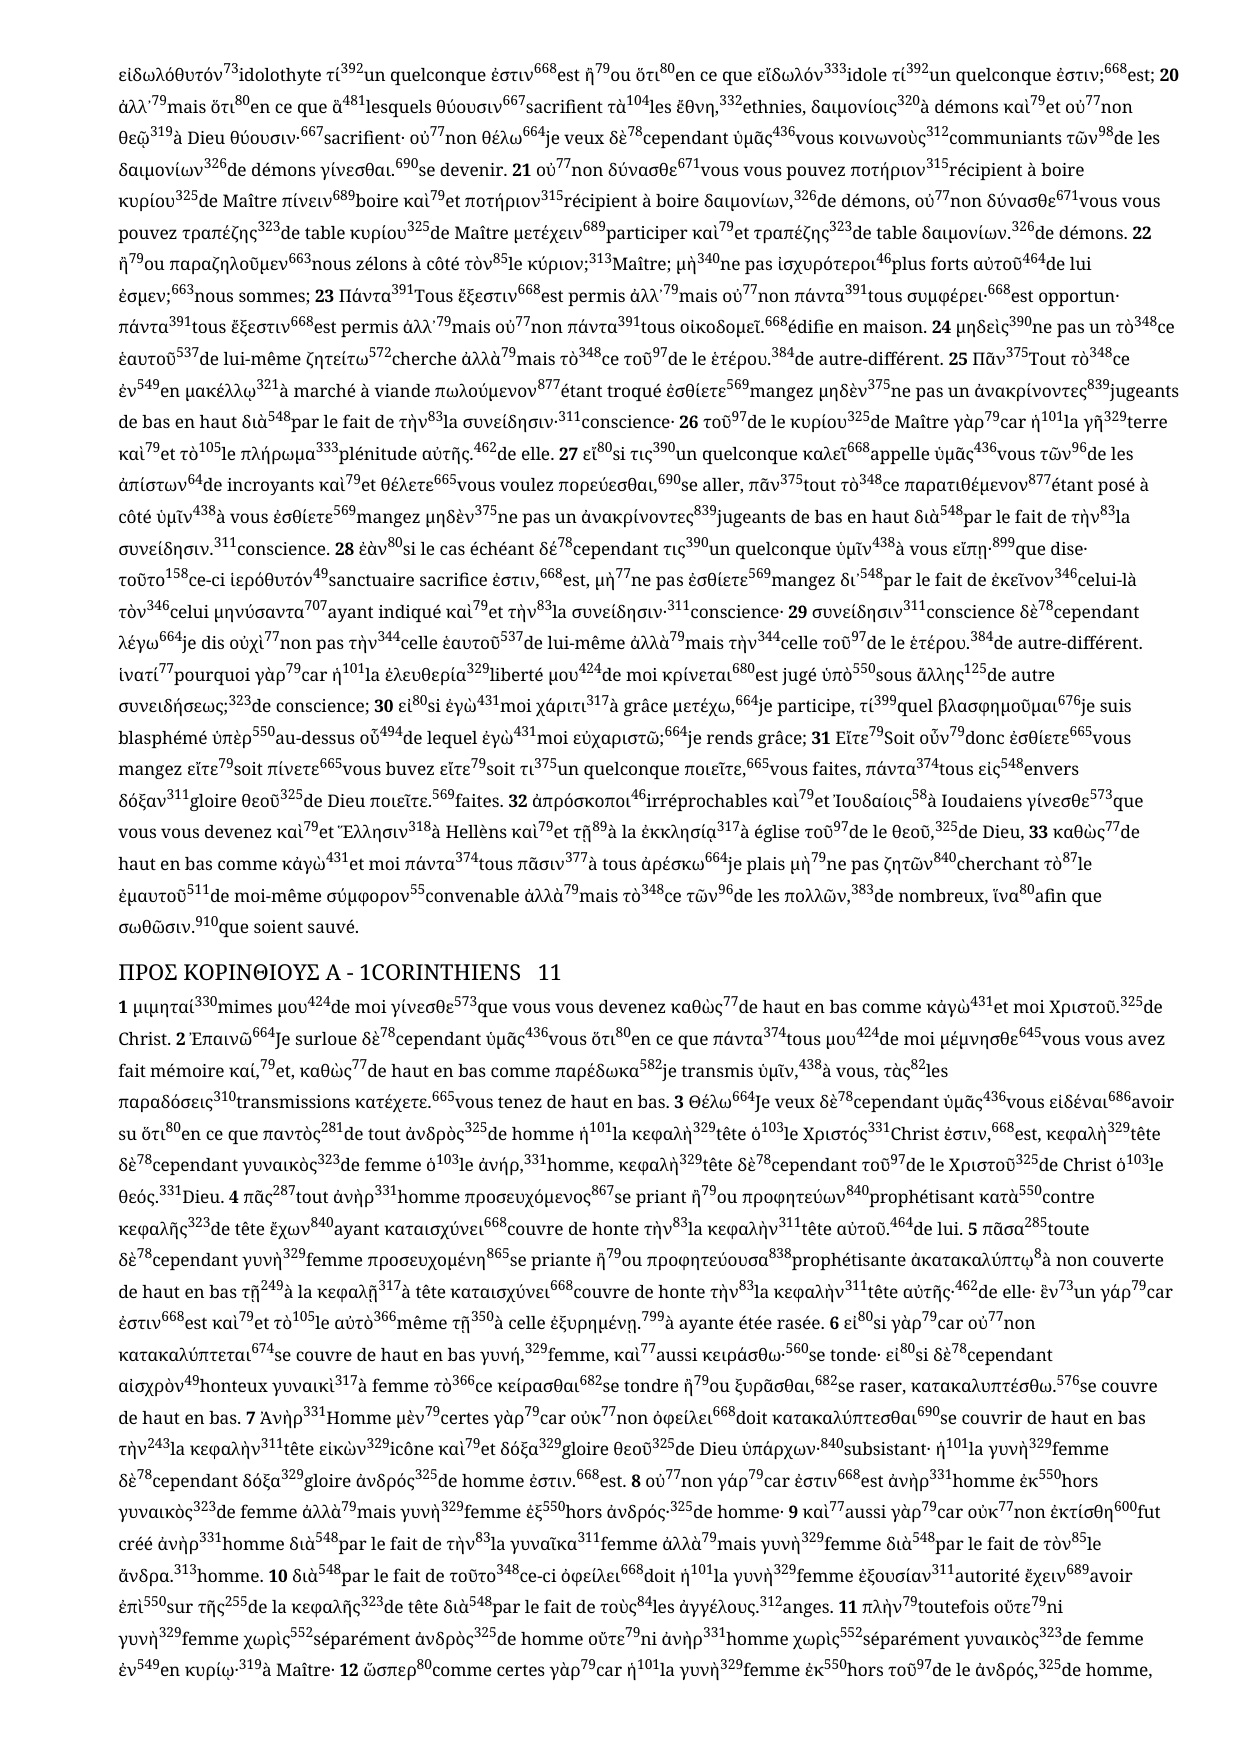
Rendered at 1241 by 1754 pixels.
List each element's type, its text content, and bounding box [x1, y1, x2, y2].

text ΠΡΟΣ ΚΟΡΙΝΘΙΟΥΣ Α - 1CORINTHIENS 11 [118, 957, 1181, 987]
text 1 Οὐ77Non θέλω664je veux γὰρ79car ὑμᾶς436vous ἀγνοεῖν,689méconnaître, ἀδελφοί,336frères, ὅτι80en ce que οἱ102les πατέρες330pères ἡμῶν423de nous πάντες389tous ὑπὸ548sous τὴν83la νεφέλην311nuée ἦσαν624étaient καὶ79et πάντες389tous διὰ550par τῆς95de la θαλάσσης323de mer διῆλθον585passèrent à travers 2 καὶ79et πάντες389tous εἰς548envers τὸν85le Μωϋσῆν313Môusês ἐβαπτίσαντο591se baptisèrent ἐν549en τῇ89à la νεφέλῃ317à nuée καὶ79et ἐν549en τῇ89à la θαλάσσῃ317à mer 3 καὶ79et πάντες389tous τὸ87le αὐτὸ140même πνευματικὸν6soufflique βρῶμα315aliment ἔφαγον585mangèrent 4 καὶ79et πάντες389tous τὸ87le αὐτὸ140même πνευματικὸν6soufflique ἔπιον585burent πόμα·315breuvage· ἔπινον624buvaient γὰρ79car ἐκ550hors πνευματικῆς63de soufflique ἀκολουθούσης832de suivante πέτρας,323de roche, ἡ101la δὲ78cependant πέτρα329roche ἦν625était ὁ103le Χριστός.331Christ. 5 Ἀλλ᾽79Mais οὐκ77non ἐν549en τοῖς90à les πλείοσιν9à plus nombreusement αὐτῶν463de eux εὐδόκησεν586estima en bien ὁ103le θεός,331Dieu, κατεστρώθησαν599furent étendu de haut en bas γὰρ79car ἐν549en τῇ89à la ἐρήμῳ.57à déserte. 6 Ταῦτα365Ces-ci δὲ78cependant τύποι330modèles frappés ἡμῶν423de nous ἐγενήθησαν,599furent devenu, εἰς548envers τὸ348ce μὴ77ne pas εἶναι689être ἡμᾶς416nous ἐπιθυμητὰς312désireurs en fureur κακῶν,66de malicieux, καθὼς77de haut en bas comme κἀκεῖνοι363et ceux-là ἐπεθύμησαν.585désirèrent en fureur. 7 μηδὲ79ni cependant εἰδωλολάτραι330idolâtres γίνεσθε573que vous vous devenez καθώς77de haut en bas comme τινες389des quelconques αὐτῶν,463de eux, ὥσπερ80comme certes γέγραπται·654a été graphé· ἐκάθισεν586assit ὁ103le λαὸς331peuple φαγεῖν681manger καὶ79et πεῖν681boire καὶ79et ἀνέστησαν585redressèrent παίζειν.689gaminer. 8 μηδὲ79ni cependant πορνεύωμεν,916que nous pornions, καθώς77de haut en bas comme τινες389des quelconques αὐτῶν463de eux ἐπόρνευσαν585pornèrent καὶ79et ἔπεσαν585tombèrent μιᾷ183à une ἡμέρᾳ317à journée εἴκοσι194vingt τρεῖς194trois χιλιάδες.328milliers. 9 μηδὲ79ni cependant ἐκπειράζωμεν916que nous mettions en tentation à l'excès τὸν85le Χριστόν,313Christ, καθώς77de haut en bas comme τινες389des quelconques αὐτῶν463de eux ἐξεπείρασαν585mirent en tentation à l'excès καὶ79et ὑπὸ550sous τῶν96de les ὄφεων324de serpents ἀπώλλυντο.635étaient dépéri. 10 μηδὲ79ni cependant γογγύζετε,569murmurez, καθάπερ77tout comme τινὲς389des quelconques αὐτῶν463de eux ἐγόγγυσαν585murmurèrent καὶ79et ἀπώλοντο591se dépérirent ὑπὸ550sous τοῦ97de le ὀλοθρευτοῦ.325de périsseur. 11 ταῦτα365ces-ci δὲ78cependant τυπικῶς77typiquement συνέβαινεν625arrivait avec ἐκείνοις,351à ceux-là, ἐγράφη600fut graphé δὲ78cependant πρὸς548vers νουθεσίαν311admonition ἡμῶν,423de nous, εἰς548envers οὓς479lesquels τὰ104les τέλη332achèvements τῶν96de les αἰώνων324de ères κατήντηκεν.642a atteint à l'encontre. 12 Ὥστε80De sorte que ὁ364celui δοκῶν840estimant ἑστάναι686avoir dressé βλεπέτω572regarde μὴ80ne pas πέσῃ.899que tombe. 13 πειρασμὸς331tentation ὑμᾶς436vous οὐκ77non εἴληφεν642a pris εἰ551si μὴ77ne pas ἀνθρώπινος·71humain· πιστὸς47croyable δὲ78cependant ὁ103le θεός,331Dieu, ὃς498lequel οὐκ77non ἐάσει606concédera ὑμᾶς436vous πειρασθῆναι683être mis en tentation ὑπὲρ548au-dessus ὃ482lequel δύνασθε671vous vous pouvez ἀλλὰ79mais ποιήσει606fera σὺν549avec τῷ91à le πειρασμῷ319à tentation καὶ77aussi τὴν83la ἔκβασιν311issue τοῦ360de ce δύνασθαι690se pouvoir ὑπενεγκεῖν.681supporter. 14 Διόπερ,79C'est pourquoi certes, ἀγαπητοί75aimés μου,424de moi, φεύγετε569fuyez ἀπὸ550au loin τῆς95de la εἰδωλολατρίας.323de idolâtrie. 15 ὡς80comme φρονίμοις58à pensifs λέγω·664je dis· κρίνατε553jugez ὑμεῖς447vous ὅ482lequel φημι.664je déclare. 16 Τὸ105Le ποτήριον333récipient à boire τῆς95de la εὐλογίας323de éloge ὃ482lequel εὐλογοῦμεν,663nous élogions, οὐχὶ340non pas κοινωνία329communion ἐστὶν668est τοῦ99de le αἵματος327de sang τοῦ97de le Χριστοῦ;325de Christ; τὸν85le ἄρτον313pain ὃν480lequel κλῶμεν,663nous cassons, οὐχὶ340non pas κοινωνία329communion τοῦ99de le σώματος327de corps τοῦ97de le Χριστοῦ325de Christ ἐστιν;668est; 17 ὅτι80en ce que εἷς197un ἄρτος,331pain, ἓν199un σῶμα333corps οἱ102les πολλοί389nombreux ἐσμεν,663nous sommes, οἱ102les γὰρ79car πάντες389tous ἐκ550hors τοῦ97de le ἑνὸς191de un ἄρτου325de pain μετέχομεν.663nous participons. 18 βλέπετε569regardez τὸν85le Ἰσραὴλ313Israël κατὰ548selon σάρκα·311chair· οὐχὶ340non pas οἱ363ceux ἐσθίοντες839mangeants τὰς82les θυσίας310sacrifices κοινωνοὶ330communiants τοῦ99de le θυσιαστηρίου327de autel des sacrifices εἰσίν;667sont; 19 Τί399Quel οὖν79donc φημι;664je déclare; ὅτι80en ce que εἰδωλόθυτόν73idolothyte τί392un quelconque ἐστιν668est ἢ79ou ὅτι80en ce que εἴδωλόν333idole τί392un quelconque ἐστιν;668est; 20 ἀλλ᾽79mais ὅτι80en ce que ἃ481lesquels θύουσιν667sacrifient τὰ104les ἔθνη,332ethnies, δαιμονίοις320à démons καὶ79et οὐ77non θεῷ319à Dieu θύουσιν·667sacrifient· οὐ77non θέλω664je veux δὲ78cependant ὑμᾶς436vous κοινωνοὺς312communiants τῶν98de les δαιμονίων326de démons γίνεσθαι.690se devenir. 21 οὐ77non δύνασθε671vous vous pouvez ποτήριον315récipient à boire κυρίου325de Maître πίνειν689boire καὶ79et ποτήριον315récipient à boire δαιμονίων,326de démons, οὐ77non δύνασθε671vous vous pouvez τραπέζης323de table κυρίου325de Maître μετέχειν689participer καὶ79et τραπέζης323de table δαιμονίων.326de démons. 22 ἢ79ou παραζηλοῦμεν663nous zélons à côté τὸν85le κύριον;313Maître; μὴ340ne pas ἰσχυρότεροι46plus forts αὐτοῦ464de lui ἐσμεν;663nous sommes; 23 Πάντα391Tous ἔξεστιν668est permis ἀλλ᾽79mais οὐ77non πάντα391tous συμφέρει·668est opportun· πάντα391tous ἔξεστιν668est permis ἀλλ᾽79mais οὐ77non πάντα391tous οἰκοδομεῖ.668édifie en maison. 24 μηδεὶς390ne pas un τὸ348ce ἑαυτοῦ537de lui-même ζητείτω572cherche ἀλλὰ79mais τὸ348ce τοῦ97de le ἑτέρου.384de autre-différent. 25 Πᾶν375Tout τὸ348ce ἐν549en μακέλλῳ321à marché à viande πωλούμενον877étant troqué ἐσθίετε569mangez μηδὲν375ne pas un ἀνακρίνοντες839jugeants de bas en haut διὰ548par le fait de τὴν83la συνείδησιν·311conscience· 26 τοῦ97de le κυρίου325de Maître γὰρ79car ἡ101la γῆ329terre καὶ79et τὸ105le πλήρωμα333plénitude αὐτῆς.462de elle. 27 εἴ80si τις390un quelconque καλεῖ668appelle ὑμᾶς436vous τῶν96de les ἀπίστων64de incroyants καὶ79et θέλετε665vous voulez πορεύεσθαι,690se aller, πᾶν375tout τὸ348ce παρατιθέμενον877étant posé à côté ὑμῖν438à vous ἐσθίετε569mangez μηδὲν375ne pas un ἀνακρίνοντες839jugeants de bas en haut διὰ548par le fait de τὴν83la συνείδησιν.311conscience. 28 ἐὰν80si le cas échéant δέ78cependant τις390un quelconque ὑμῖν438à vous εἴπῃ·899que dise· τοῦτο158ce-ci ἱερόθυτόν49sanctuaire sacrifice ἐστιν,668est, μὴ77ne pas ἐσθίετε569mangez δι᾽548par le fait de ἐκεῖνον346celui-là τὸν346celui μηνύσαντα707ayant indiqué καὶ79et τὴν83la συνείδησιν·311conscience· 29 συνείδησιν311conscience δὲ78cependant λέγω664je dis οὐχὶ77non pas τὴν344celle ἑαυτοῦ537de lui-même ἀλλὰ79mais τὴν344celle τοῦ97de le ἑτέρου.384de autre-différent. ἱνατί77pourquoi γὰρ79car ἡ101la ἐλευθερία329liberté μου424de moi κρίνεται680est jugé ὑπὸ550sous ἄλλης125de autre συνειδήσεως;323de conscience; 30 εἰ80si ἐγὼ431moi χάριτι317à grâce μετέχω,664je participe, τί399quel βλασφημοῦμαι676je suis blasphémé ὑπὲρ550au-dessus οὗ494de lequel ἐγὼ431moi εὐχαριστῶ;664je rends grâce; 31 Εἴτε79Soit οὖν79donc ἐσθίετε665vous mangez εἴτε79soit πίνετε665vous buvez εἴτε79soit τι375un quelconque ποιεῖτε,665vous faites, πάντα374tous εἰς548envers δόξαν311gloire θεοῦ325de Dieu ποιεῖτε.569faites. 32 ἀπρόσκοποι46irréprochables καὶ79et Ἰουδαίοις58à Ioudaiens γίνεσθε573que vous vous devenez καὶ79et Ἕλλησιν318à Hellèns καὶ79et τῇ89à la ἐκκλησίᾳ317à église τοῦ97de le θεοῦ,325de Dieu, 33 καθὼς77de haut en bas comme κἀγὼ431et moi πάντα374tous πᾶσιν377à tous ἀρέσκω664je plais μὴ79ne pas ζητῶν840cherchant τὸ87le ἐμαυτοῦ511de moi-même σύμφορον55convenable ἀλλὰ79mais τὸ348ce τῶν96de les πολλῶν,383de nombreux, ἵνα80afin que σωθῶσιν.910que soient sauvé. [118, 59, 1181, 939]
text 1 μιμηταί330mimes μου424de moi γίνεσθε573que vous vous devenez καθὼς77de haut en bas comme κἀγὼ431et moi Χριστοῦ.325de Christ. 2 Ἐπαινῶ664Je surloue δὲ78cependant ὑμᾶς436vous ὅτι80en ce que πάντα374tous μου424de moi μέμνησθε645vous vous avez fait mémoire καί,79et, καθὼς77de haut en bas comme παρέδωκα582je transmis ὑμῖν,438à vous, τὰς82les παραδόσεις310transmissions κατέχετε.665vous tenez de haut en bas. 3 Θέλω664Je veux δὲ78cependant ὑμᾶς436vous εἰδέναι686avoir su ὅτι80en ce que παντὸς281de tout ἀνδρὸς325de homme ἡ101la κεφαλὴ329tête ὁ103le Χριστός331Christ ἐστιν,668est, κεφαλὴ329tête δὲ78cependant γυναικὸς323de femme ὁ103le ἀνήρ,331homme, κεφαλὴ329tête δὲ78cependant τοῦ97de le Χριστοῦ325de Christ ὁ103le θεός.331Dieu. 4 πᾶς287tout ἀνὴρ331homme προσευχόμενος867se priant ἢ79ou προφητεύων840prophétisant κατὰ550contre κεφαλῆς323de tête ἔχων840ayant καταισχύνει668couvre de honte τὴν83la κεφαλὴν311tête αὐτοῦ.464de lui. 5 πᾶσα285toute δὲ78cependant γυνὴ329femme προσευχομένη865se priante ἢ79ou προφητεύουσα838prophétisante ἀκατακαλύπτῳ8à non couverte de haut en bas τῇ249à la κεφαλῇ317à tête καταισχύνει668couvre de honte τὴν83la κεφαλὴν311tête αὐτῆς·462de elle· ἓν73un γάρ79car ἐστιν668est καὶ79et τὸ105le αὐτὸ366même τῇ350à celle ἐξυρημένῃ.799à ayante étée rasée. 6 εἰ80si γὰρ79car οὐ77non κατακαλύπτεται674se couvre de haut en bas γυνή,329femme, καὶ77aussi κειράσθω·560se tonde· εἰ80si δὲ78cependant αἰσχρὸν49honteux γυναικὶ317à femme τὸ366ce κείρασθαι682se tondre ἢ79ou ξυρᾶσθαι,682se raser, κατακαλυπτέσθω.576se couvre de haut en bas. 7 Ἀνὴρ331Homme μὲν79certes γὰρ79car οὐκ77non ὀφείλει668doit κατακαλύπτεσθαι690se couvrir de haut en bas τὴν243la κεφαλὴν311tête εἰκὼν329icône καὶ79et δόξα329gloire θεοῦ325de Dieu ὑπάρχων·840subsistant· ἡ101la γυνὴ329femme δὲ78cependant δόξα329gloire ἀνδρός325de homme ἐστιν.668est. 8 οὐ77non γάρ79car ἐστιν668est ἀνὴρ331homme ἐκ550hors γυναικὸς323de femme ἀλλὰ79mais γυνὴ329femme ἐξ550hors ἀνδρός·325de homme· 9 καὶ77aussi γὰρ79car οὐκ77non ἐκτίσθη600fut créé ἀνὴρ331homme διὰ548par le fait de τὴν83la γυναῖκα311femme ἀλλὰ79mais γυνὴ329femme διὰ548par le fait de τὸν85le ἄνδρα.313homme. 10 διὰ548par le fait de τοῦτο348ce-ci ὀφείλει668doit ἡ101la γυνὴ329femme ἐξουσίαν311autorité ἔχειν689avoir ἐπὶ550sur τῆς255de la κεφαλῆς323de tête διὰ548par le fait de τοὺς84les ἀγγέλους.312anges. 11 πλὴν79toutefois οὔτε79ni γυνὴ329femme χωρὶς552séparément ἀνδρὸς325de homme οὔτε79ni ἀνὴρ331homme χωρὶς552séparément γυναικὸς323de femme ἐν549en κυρίῳ·319à Maître· 12 ὥσπερ80comme certes γὰρ79car ἡ101la γυνὴ329femme ἐκ550hors τοῦ97de le ἀνδρός,325de homme, οὕτως77ainsi καὶ77aussi ὁ103le ἀνὴρ331homme διὰ550par τῆς95de la γυναικός·323de femme· τὰ365ces δὲ78cependant πάντα288tous ἐκ550hors τοῦ97de le θεοῦ.325de Dieu. 13 Ἐν549En ὑμῖν438à vous αὐτοῖς519à vous-mêmes κρίνατε·553jugez· πρέπον842étant remarquable ἐστὶν668est γυναῖκα311femme ἀκατακάλυπτον2non couverte de haut en bas τῷ91à le θεῷ319à Dieu προσεύχεσθαι;690se prier; 14 οὐδὲ77non cependant ἡ101la φύσις329nature αὐτὴ540elle-même διδάσκει668enseigne ὑμᾶς436vous ὅτι80en ce que ἀνὴρ331homme μὲν79certes ἐὰν80si le cas échéant κομᾷ921que laisse les cheveux pousser ἀτιμία329dévalorisation αὐτῷ458à lui ἐστιν,668est, 15 γυνὴ329femme δὲ78cependant ἐὰν80si le cas échéant κομᾷ921que laisse les cheveux pousser δόξα329gloire αὐτῇ456à elle ἐστιν;668est; ὅτι80en ce que ἡ101la κόμη329chevelure ἀντὶ550contre περιβολαίου327de enveloppe δέδοται654a été donné [αὐτῇ].456[à elle]. 16 Εἰ80Si δέ78cependant τις390un quelconque δοκεῖ668estime φιλόνεικος47ami du conflit εἶναι,689être, ἡμεῖς430nous τοιαύτην136telle συνήθειαν311habitude en commun οὐκ77non ἔχομεν663nous avons οὐδὲ79non cependant αἱ100les ἐκκλησίαι328églises τοῦ97de le θεοῦ.325de Dieu. 17 Τοῦτο348Ce-ci δὲ78cependant παραγγέλλων840annonçant à côté οὐκ77non ἐπαινῶ664je surloue ὅτι80en ce que οὐκ77non εἰς548envers τὸ87le κρεῖσσον55meilleur ἀλλ᾽79mais εἰς548envers τὸ87le ἧσσον55amoindri συνέρχεσθε.671vous vous venez ensemble. 18 πρῶτον77premièrement μὲν77certes γὰρ79car συνερχομένων860de se venants ensemble ὑμῶν441de vous ἐν549en ἐκκλησίᾳ317à église ἀκούω664j'écoute σχίσματα314schismes ἐν549en ὑμῖν438à vous ὑπάρχειν689subsister καὶ79et μέρος315part τι271un quelconque πιστεύω.664je crois. 19 δεῖ668lie γὰρ79car καὶ77aussi αἱρέσεις310hérésies ἐν549en ὑμῖν438à vous εἶναι,689être, ἵνα80afin que [καὶ]77[aussi] οἱ102les δόκιμοι70approuvés φανεροὶ46visibles γένωνται904que se deviennent ἐν549en ὑμῖν.438à vous. 20 Συνερχομένων860de Se venants ensemble οὖν79donc ὑμῶν441de vous ἐπὶ548sur τὸ87le αὐτὸ348même οὐκ77non ἔστιν668est κυριακὸν6d'un Maître δεῖπνον315dîner φαγεῖν·681manger· 21 ἕκαστος390chacun γὰρ79car τὸ247le ἴδιον117en propre δεῖπνον315dîner προλαμβάνει668prend à l'avance ἐν549en τῷ354à ce φαγεῖν,681manger, καὶ79et ὃς390lequel μὲν79certes πεινᾷ668a faim ὃς390lequel δὲ78cependant μεθύει.668délire en ivresse. 22 μὴ340ne pas γὰρ79car οἰκίας310maisons d'habitations οὐκ77non ἔχετε665vous avez εἰς548envers τὸ482ce ἐσθίειν689manger καὶ79et πίνειν;689boire; ἢ79ou τῆς95de la ἐκκλησίας323de église τοῦ97de le θεοῦ325de Dieu καταφρονεῖτε,665vous méprisez, καὶ79et καταισχύνετε665vous couvrez de honte τοὺς345ceux μὴ77ne pas ἔχοντας;821ayants; τί399quel εἴπω895que je dise ὑμῖν;438à vous; ἐπαινέσω895que je surloue ὑμᾶς;436vous; ἐν549en τούτῳ354à ce-ci οὐκ77non ἐπαινῶ.664je surloue. 23 Ἐγὼ431Moi γὰρ79car παρέλαβον582je pris à côté ἀπὸ550au loin τοῦ97de le κυρίου,325de Maître, ὃ482lequel καὶ77aussi παρέδωκα582je transmis ὑμῖν,438à vous, ὅτι80en ce que ὁ103le κύριος331Maître Ἰησοῦς331Iésous ἐν549en τῇ89à la νυκτὶ317à nuit ᾗ484à laquelle παρεδίδετο636était transmis ἔλαβεν586prit ἄρτον313pain 24 καὶ79et εὐχαριστήσας721ayant rendu grâce ἔκλασεν586cassa καὶ79et εἶπεν·586dit· τοῦτό366ce-ci μού424de moi ἐστιν668est τὸ105le σῶμα333corps τὸ500ce ὑπὲρ550au-dessus ὑμῶν·441de vous· τοῦτο348ce-ci ποιεῖτε569faites εἰς548envers τὴν83la ἐμὴν216mienne ἀνάμνησιν.311remémoration. 25 ὡσαύτως77de même καὶ77aussi τὸ87le ποτήριον315récipient à boire μετὰ548après τὸ348ce δειπνῆσαι681dîner λέγων·840disant· τοῦτο158ce-ci τὸ105le ποτήριον333récipient à boire ἡ101la καινὴ20nouvelle διαθήκη329disposition ἐστὶν668est ἐν549en τῷ93à le ἐμῷ226à mien αἵματι·321à sang· τοῦτο348ce-ci ποιεῖτε,569faites, ὁσάκις77toutes les fois ἐὰν340si le cas échéant πίνητε,918que vous buviez, εἰς548envers τὴν83la ἐμὴν216mienne ἀνάμνησιν.311remémoration. 26 ὁσάκις77toutes les fois γὰρ79car ἐὰν340si le cas échéant ἐσθίητε918que vous mangiez τὸν85le ἄρτον313pain τοῦτον138celui-ci καὶ79et τὸ87le ποτήριον315récipient à boire πίνητε,918que vous buviez, τὸν85le θάνατον313trépas τοῦ97de le κυρίου325de Maître καταγγέλλετε665vous annoncez de haut en bas ἄχρι80jusqu'à l'extrémité οὗ494de lequel ἔλθῃ.899que vienne. 27 Ὥστε80De sorte que ὃς498lequel ἂν340le cas échéant ἐσθίῃ921que mange τὸν85le ἄρτον313pain ἢ79ou πίνῃ921que boive τὸ87le ποτήριον315récipient à boire τοῦ97de le κυρίου325de Maître ἀναξίως,77indignement, ἔνοχος47tenu au-dedans ἔσται612se sera τοῦ99de le σώματος327de corps καὶ79et τοῦ99de le αἵματος327de sang τοῦ97de le κυρίου.325de Maître. 28 δοκιμαζέτω572éprouve δὲ78cependant ἄνθρωπος331être humain ἑαυτὸν528lui-même καὶ79et οὕτως77ainsi ἐκ550hors τοῦ97de le ἄρτου325de pain ἐσθιέτω572mange καὶ79et ἐκ550hors τοῦ99de le ποτηρίου327de récipient à boire πινέτω·572boive· 29 ὁ364celui γὰρ79car ἐσθίων840mangeant καὶ79et πίνων840buvant κρίμα315objet de jugement ἑαυτῷ533à lui-même ἐσθίει668mange καὶ79et πίνει668boit μὴ77ne pas διακρίνων840jugeant à travers τὸ87le σῶμα.315corps. 30 διὰ548par le fait de τοῦτο348ce-ci ἐν549en ὑμῖν438à vous πολλοὶ389nombreux ἀσθενεῖς70infirmes καὶ79et ἄρρωστοι70malades καὶ79et κοιμῶνται679sont mis au coucher ἱκανοί.70assez-importants. 31 εἰ80si δὲ78cependant ἑαυτοὺς506nous-mêmes διεκρίνομεν,620nous jugions à travers, οὐκ77non ἂν340le cas échéant ἐκρινόμεθα·632nous étions jugé· 32 κρινόμενοι890étants jugés δὲ78cependant ὑπὸ550sous [τοῦ]97[de le] κυρίου325de Maître παιδευόμεθα,675nous sommes éduqués, ἵνα80afin que μὴ77ne pas σὺν549avec τῷ91à le κόσμῳ319à monde κατακριθῶμεν.906que nous soyons jugé contre. 33 Ὥστε,80De sorte que, ἀδελφοί336frères μου,424de moi, συνερχόμενοι866se venants ensemble εἰς548envers τὸ348ce φαγεῖν681manger ἀλλήλους501les uns les autres ἐκδέχεσθε.573que vous vous attendez. 34 εἴ80si τις390un quelconque πεινᾷ,668a faim, ἐν549en οἴκῳ319à maison ἐσθιέτω,572mange, ἵνα80afin que μὴ77ne pas εἰς548envers κρίμα315objet de jugement συνέρχησθε.924que vous vous veniez ensemble. τὰ86les δὲ78cependant λοιπὰ374restants ὡς80comme ἂν340le cas échéant ἔλθω895que je vienne διατάξομαι.608je m'ordonnerai au-travers. [118, 992, 1181, 1682]
